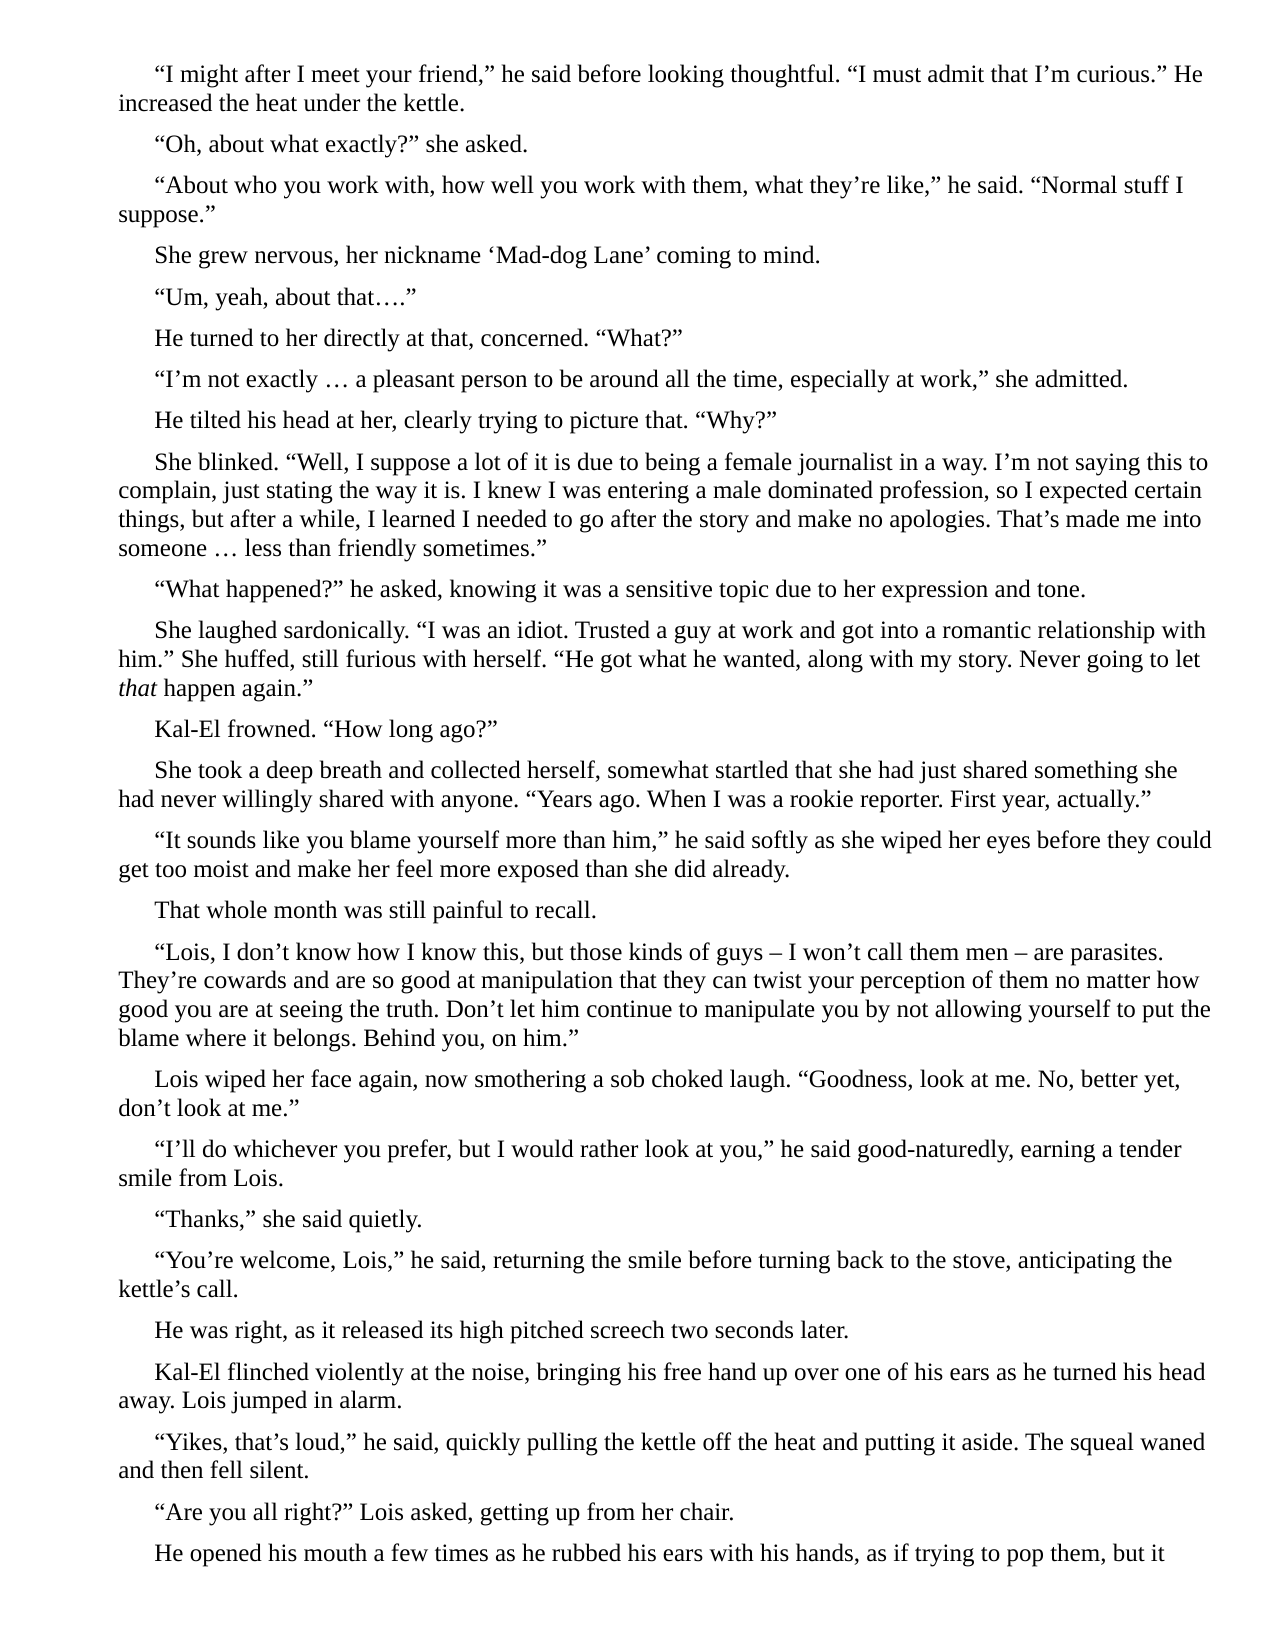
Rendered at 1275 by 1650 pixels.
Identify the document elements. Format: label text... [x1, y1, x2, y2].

text “Lois, I don’t know how I know this, but those kinds of guys – I won’t call them men – are parasites. They’re cowards and are so good at manipulation that they can twist your perception of them no matter how good you are at seeing the truth. Don’t let him continue to manipulate you by not allowing yourself to put the blame where it belongs. Behind you, on him.” [118, 937, 1216, 1052]
text That whole month was still painful to recall. [118, 895, 1216, 924]
text “What happened?” he asked, knowing it was a sensitive topic due to her expression and tone. [118, 574, 1216, 603]
text “Oh, about what exactly?” she asked. [118, 129, 1216, 158]
text “I’m not exactly … a pleasant person to be around all the time, especially at work,” she admitted. [118, 364, 1216, 393]
text He tilted his head at her, clearly trying to picture that. “Why?” [118, 405, 1216, 434]
text Lois wiped her face again, now smothering a sob choked laugh. “Goodness, look at me. No, better yet, don’t look at me.” [118, 1064, 1216, 1122]
text He was right, as it released its high pitched screech two seconds later. [118, 1315, 1216, 1344]
text “Thanks,” she said quietly. [118, 1204, 1216, 1233]
text “I might after I meet your friend,” he said before looking thoughtful. “I must admit that I’m curious.” He increased the heat under the kettle. [118, 59, 1216, 117]
text “It sounds like you blame yourself more than him,” he said softly as she wiped her eyes before they could get too moist and make her feel more exposed than she did already. [118, 825, 1216, 883]
text She took a deep breath and collected herself, somewhat startled that she had just shared something she had never willingly shared with anyone. “Years ago. When I was a rookie reporter. First year, actually.” [118, 755, 1216, 813]
text Kal-El frowned. “How long ago?” [118, 714, 1216, 743]
text “I’ll do whichever you prefer, but I would rather look at you,” he said good-naturedly, earning a tender smile from Lois. [118, 1134, 1216, 1192]
text He turned to her directly at that, concerned. “What?” [118, 323, 1216, 352]
text Kal-El flinched violently at the noise, bringing his free hand up over one of his ears as he turned his head away. Lois jumped in alarm. [118, 1357, 1216, 1414]
text “Yikes, that’s loud,” he said, quickly pulling the kettle off the heat and putting it aside. The squeal waned and then fell silent. [118, 1427, 1216, 1484]
text She laughed sardonically. “I was an idiot. Trusted a guy at work and got into a romantic relationship with him.” She huffed, still furious with herself. “He got what he wanted, along with my story. Never going to let that happen again.” [118, 615, 1216, 702]
text “About who you work with, how well you work with them, what they’re like,” he said. “Normal stuff I suppose.” [118, 170, 1216, 228]
text “Um, yeah, about that….” [118, 282, 1216, 310]
text He opened his mouth a few times as he rubbed his ears with his hands, as if trying to pop them, but it [118, 1538, 1216, 1567]
text “Are you all right?” Lois asked, getting up from her chair. [118, 1497, 1216, 1525]
text She grew nervous, her nickname ‘Mad-dog Lane’ coming to mind. [118, 240, 1216, 269]
text “You’re welcome, Lois,” he said, returning the smile before turning back to the stove, anticipating the kettle’s call. [118, 1245, 1216, 1303]
text She blinked. “Well, I suppose a lot of it is due to being a female journalist in a way. I’m not saying this to complain, just stating the way it is. I knew I was entering a male dominated profession, so I expected certain things, but after a while, I learned I needed to go after the story and make no apologies. That’s made me into someone … less than friendly sometimes.” [118, 447, 1216, 562]
